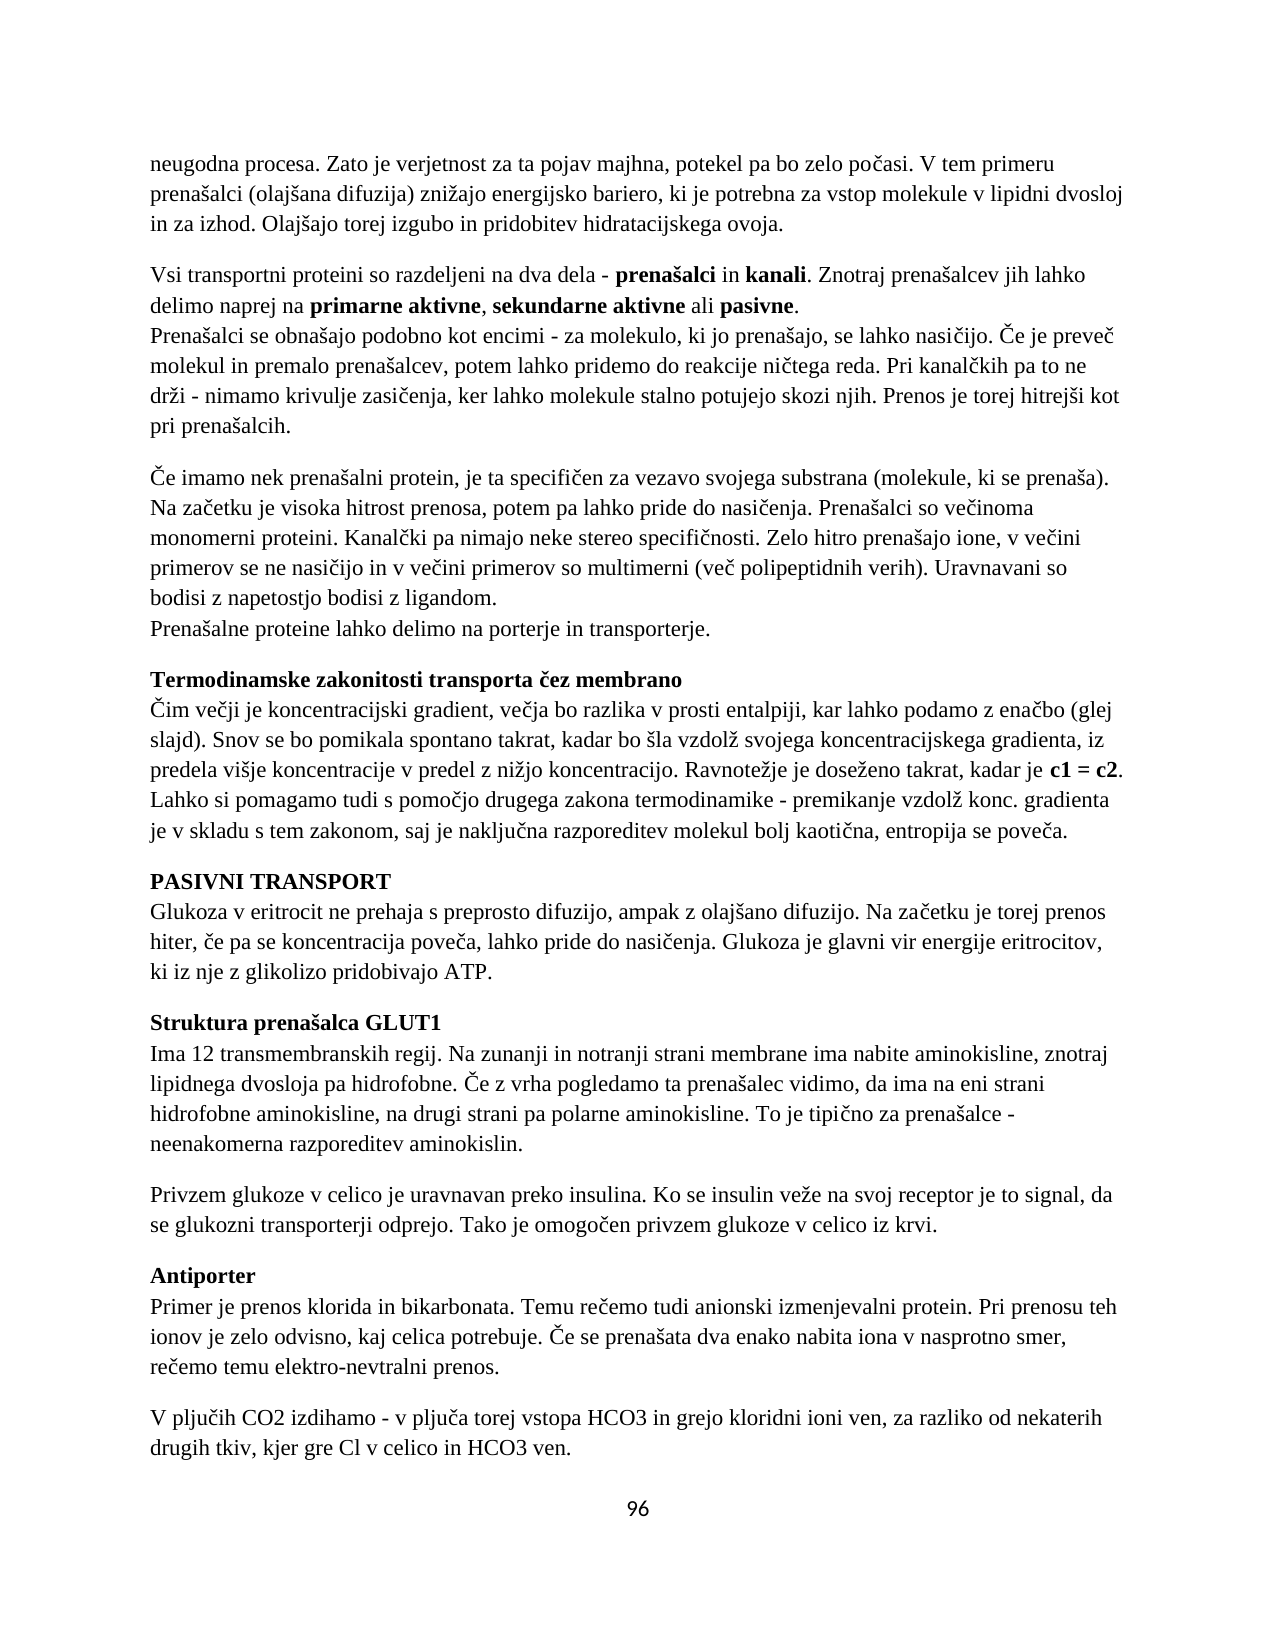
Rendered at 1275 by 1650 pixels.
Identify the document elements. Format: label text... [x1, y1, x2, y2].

text Termodinamske zakonitosti transporta čez membrano Čim večji je koncentracijski gradient, večja bo razlika v prosti entalpiji, kar lahko podamo z enačbo (glej slajd). Snov se bo pomikala spontano takrat, kadar bo šla vzdolž svojega koncentracijskega gradienta, iz predela višje koncentracije v predel z nižjo koncentracijo. Ravnotežje je doseženo takrat, kadar je c1 = c2. Lahko si pomagamo tudi s pomočjo drugega zakona termodinamike - premikanje vzdolž konc. gradienta je v skladu s tem zakonom, saj je naključna razporeditev molekul bolj kaotična, entropija se poveča. [150, 666, 1125, 843]
text neugodna procesa. Zato je verjetnost za ta pojav majhna, potekel pa bo zelo počasi. V tem primeru prenašalci (olajšana difuzija) znižajo energijsko bariero, ki je potrebna za vstop molekule v lipidni dvosloj in za izhod. Olajšajo torej izgubo in pridobitev hidratacijskega ovoja. [150, 150, 1125, 237]
text Struktura prenašalca GLUT1 Ima 12 transmembranskih regij. Na zunanji in notranji strani membrane ima nabite aminokisline, znotraj lipidnega dvosloja pa hidrofobne. Če z vrha pogledamo ta prenašalec vidimo, da ima na eni strani hidrofobne aminokisline, na drugi strani pa polarne aminokisline. To je tipično za prenašalce - neenakomerna razporeditev aminokislin. [150, 1009, 1125, 1157]
text Vsi transportni proteini so razdeljeni na dva dela - prenašalci in kanali. Znotraj prenašalcev jih lahko delimo naprej na primarne aktivne, sekundarne aktivne ali pasivne. Prenašalci se obnašajo podobno kot encimi - za molekulo, ki jo prenašajo, se lahko nasičijo. Če je preveč molekul in premalo prenašalcev, potem lahko pridemo do reakcije ničtega reda. Pri kanalčkih pa to ne drži - nimamo krivulje zasičenja, ker lahko molekule stalno potujejo skozi njih. Prenos je torej hitrejši kot pri prenašalcih. [150, 261, 1125, 439]
text Če imamo nek prenašalni protein, je ta specifičen za vezavo svojega substrana (molekule, ki se prenaša). Na začetku je visoka hitrost prenosa, potem pa lahko pride do nasičenja. Prenašalci so večinoma monomerni proteini. Kanalčki pa nimajo neke stereo specifičnosti. Zelo hitro prenašajo ione, v večini primerov se ne nasičijo in v večini primerov so multimerni (več polipeptidnih verih). Uravnavani so bodisi z napetostjo bodisi z ligandom. Prenašalne proteine lahko delimo na porterje in transporterje. [150, 463, 1125, 641]
text PASIVNI TRANSPORT Glukoza v eritrocit ne prehaja s preprosto difuzijo, ampak z olajšano difuzijo. Na začetku je torej prenos hiter, če pa se koncentracija poveča, lahko pride do nasičenja. Glukoza je glavni vir energije eritrocitov, ki iz nje z glikolizo pridobivajo ATP. [150, 868, 1125, 985]
text Privzem glukoze v celico je uravnavan preko insulina. Ko se insulin veže na svoj receptor je to signal, da se glukozni transporterji odprejo. Tako je omogočen privzem glukoze v celico iz krvi. [150, 1181, 1125, 1238]
text V pljučih CO2 izdihamo - v pljuča torej vstopa HCO3 in grejo kloridni ioni ven, za razliko od nekaterih drugih tkiv, kjer gre Cl v celico in HCO3 ven. [150, 1404, 1125, 1461]
text Antiporter Primer je prenos klorida in bikarbonata. Temu rečemo tudi anionski izmenjevalni protein. Pri prenosu teh ionov je zelo odvisno, kaj celica potrebuje. Če se prenašata dva enako nabita iona v nasprotno smer, rečemo temu elektro-nevtralni prenos. [150, 1262, 1125, 1379]
